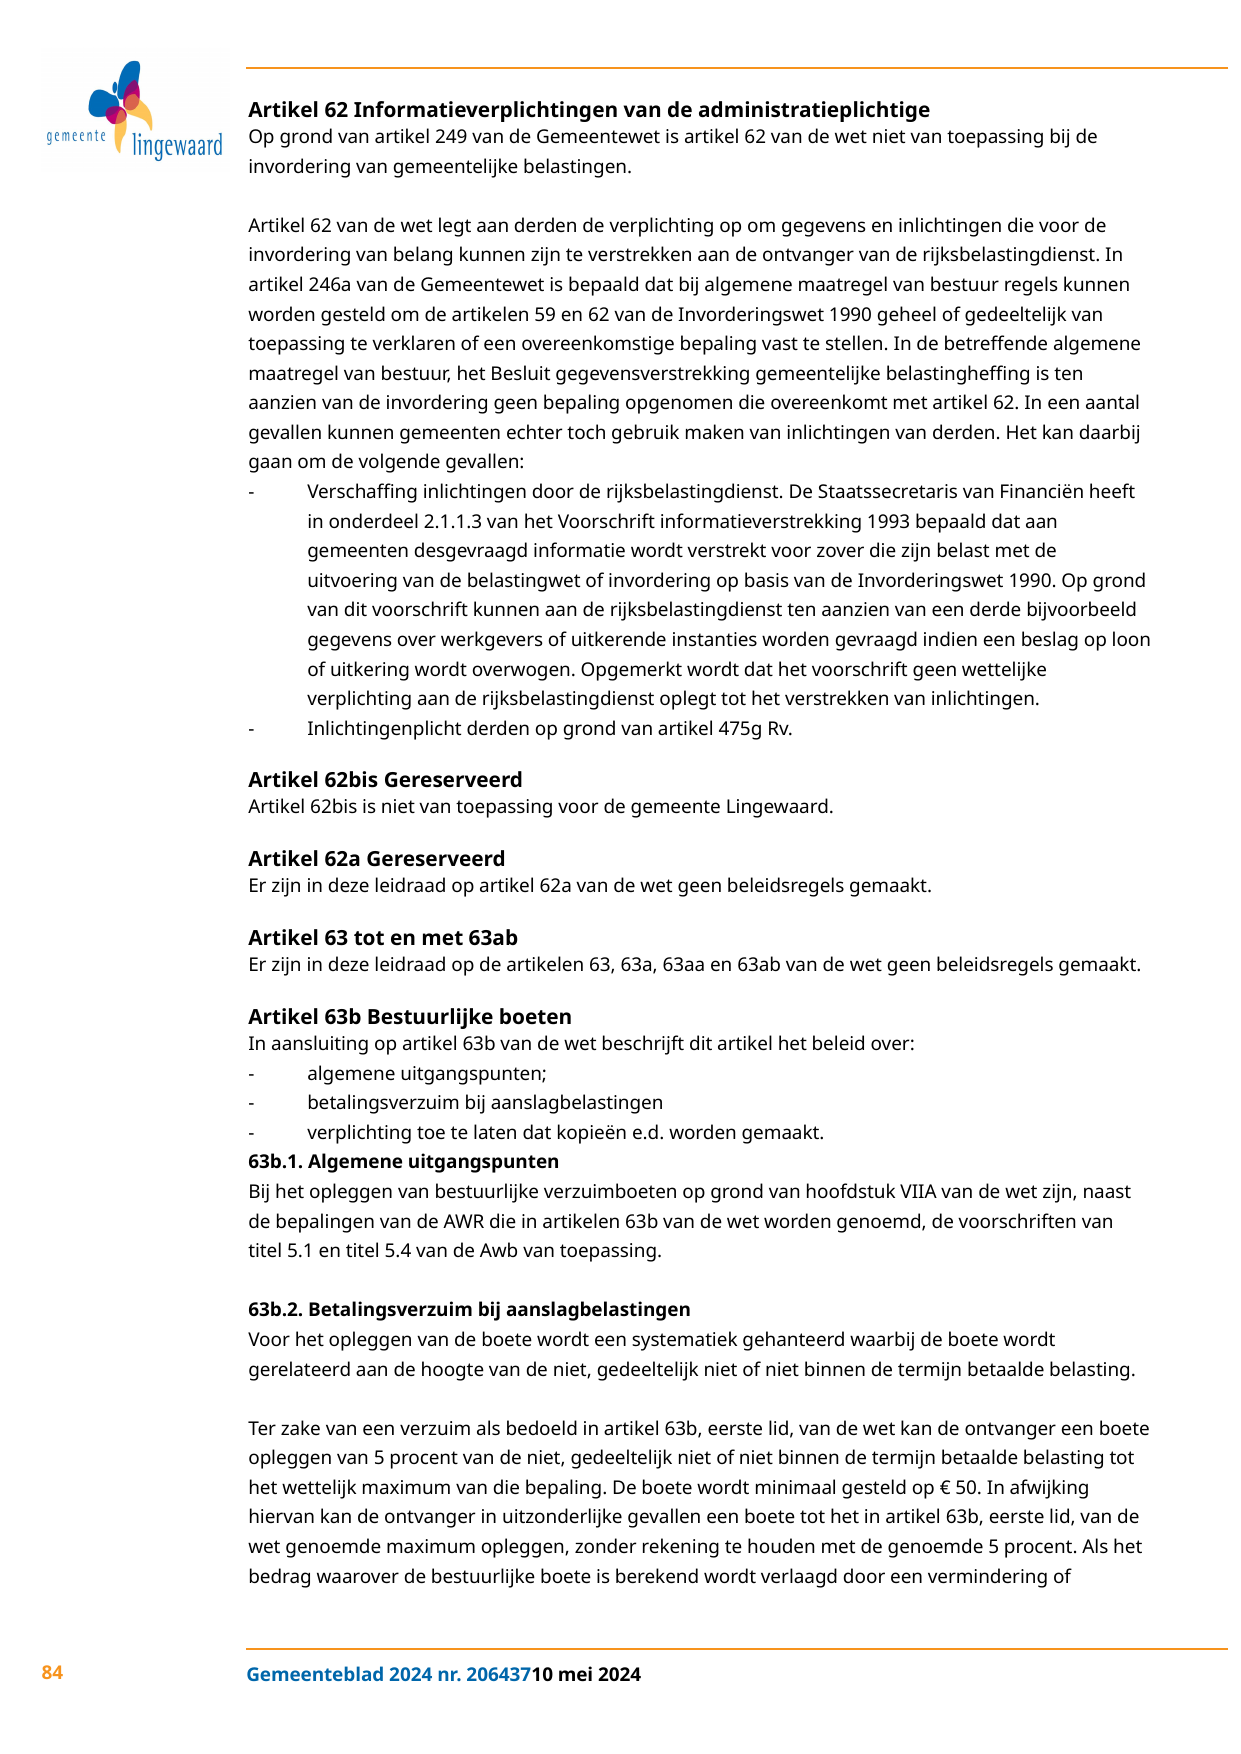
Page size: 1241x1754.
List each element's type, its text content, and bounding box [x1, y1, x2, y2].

text Artikel 63b Bestuurlijke boeten [248, 1002, 1152, 1030]
text Bij het opleggen van bestuurlijke verzuimboeten op grond van hoofdstuk VIIA van de wet zijn, naast de bepalingen van de AWR die in artikelen 63b van de wet worden genoemd, de voorschriften van titel 5.1 en titel 5.4 van de Awb van toepassing. [248, 1178, 1152, 1263]
list betalingsverzuim bij aanslagbelastingen [248, 1089, 1152, 1115]
list algemene uitgangspunten; [248, 1060, 1152, 1086]
text Artikel 62 Informatieverplichtingen van de administratieplichtige [248, 95, 1152, 123]
list verplichting toe te laten dat kopieën e.d. worden gemaakt. [248, 1119, 1152, 1145]
text Er zijn in deze leidraad op de artikelen 63, 63a, 63aa en 63ab van de wet geen beleidsregels gemaakt. [248, 951, 1152, 977]
text Artikel 62bis is niet van toepassing voor de gemeente Lingewaard. [248, 794, 1152, 819]
text Op grond van artikel 249 van de Gemeentewet is artikel 62 van de wet niet van toepassing bij de invordering van gemeentelijke belastingen. [248, 123, 1152, 178]
text Artikel 62 van de wet legt aan derden de verplichting op om gegevens en inlichtingen die voor de invordering van belang kunnen zijn te verstrekken aan de ontvanger van de rijksbelastingdienst. In artikel 246a van de Gemeentewet is bepaald dat bij algemene maatregel van bestuur regels kunnen worden gesteld om de artikelen 59 en 62 van de Invorderingswet 1990 geheel of gedeeltelijk van toepassing te verklaren of een overeenkomstige bepaling vast te stellen. In de betreffende algemene maatregel van bestuur, het Besluit gegevensverstrekking gemeentelijke belastingheffing is ten aanzien van de invordering geen bepaling opgenomen die overeenkomt met artikel 62. In een aantal gevallen kunnen gemeenten echter toch gebruik maken van inlichtingen van derden. Het kan daarbij gaan om de volgende gevallen: [248, 212, 1152, 474]
text 63b.1. Algemene uitgangspunten [248, 1149, 1152, 1174]
text Artikel 62a Gereserveerd [248, 844, 1152, 873]
text 63b.2. Betalingsverzuim bij aanslagbelastingen [248, 1297, 1152, 1322]
picture [41, 47, 231, 172]
text In aansluiting op artikel 63b van de wet beschrijft dit artikel het beleid over: [248, 1030, 1152, 1056]
text Voor het opleggen van de boete wordt een systematiek gehanteerd waarbij de boete wordt gerelateerd aan de hoogte van de niet, gedeeltelijk niet of niet binnen de termijn betaalde belasting. [248, 1326, 1152, 1381]
list Inlichtingenplicht derden op grond van artikel 475g Rv. [248, 715, 1152, 741]
list Verschaffing inlichtingen door de rijksbelastingdienst. De Staatssecretaris van Financiën heeft in onderdeel 2.1.1.3 van het Voorschrift informatieverstrekking 1993 bepaald dat aan gemeenten desgevraagd informatie wordt verstrekt voor zover die zijn belast met de uitvoering van de belastingwet of invordering op basis van de Invorderingswet 1990. Op grond van dit voorschrift kunnen aan de rijksbelastingdienst ten aanzien van een derde bijvoorbeeld gegevens over werkgevers of uitkerende instanties worden gevraagd indien een beslag op loon of uitkering wordt overwogen. Opgemerkt wordt dat het voorschrift geen wettelijke verplichting aan de rijksbelastingdienst oplegt tot het verstrekken van inlichtingen. [248, 478, 1152, 711]
text Ter zake van een verzuim als bedoeld in artikel 63b, eerste lid, van de wet kan de ontvanger een boete opleggen van 5 procent van de niet, gedeeltelijk niet of niet binnen de termijn betaalde belasting tot het wettelijk maximum van die bepaling. De boete wordt minimaal gesteld op € 50. In afwijking hiervan kan de ontvanger in uitzonderlijke gevallen een boete tot het in artikel 63b, eerste lid, van de wet genoemde maximum opleggen, zonder rekening te houden met de genoemde 5 procent. Als het bedrag waarover de bestuurlijke boete is berekend wordt verlaagd door een vermindering of [248, 1415, 1152, 1588]
text Artikel 62bis Gereserveerd [248, 765, 1152, 794]
text Er zijn in deze leidraad op artikel 62a van de wet geen beleidsregels gemaakt. [248, 873, 1152, 898]
text Artikel 63 tot en met 63ab [248, 923, 1152, 951]
